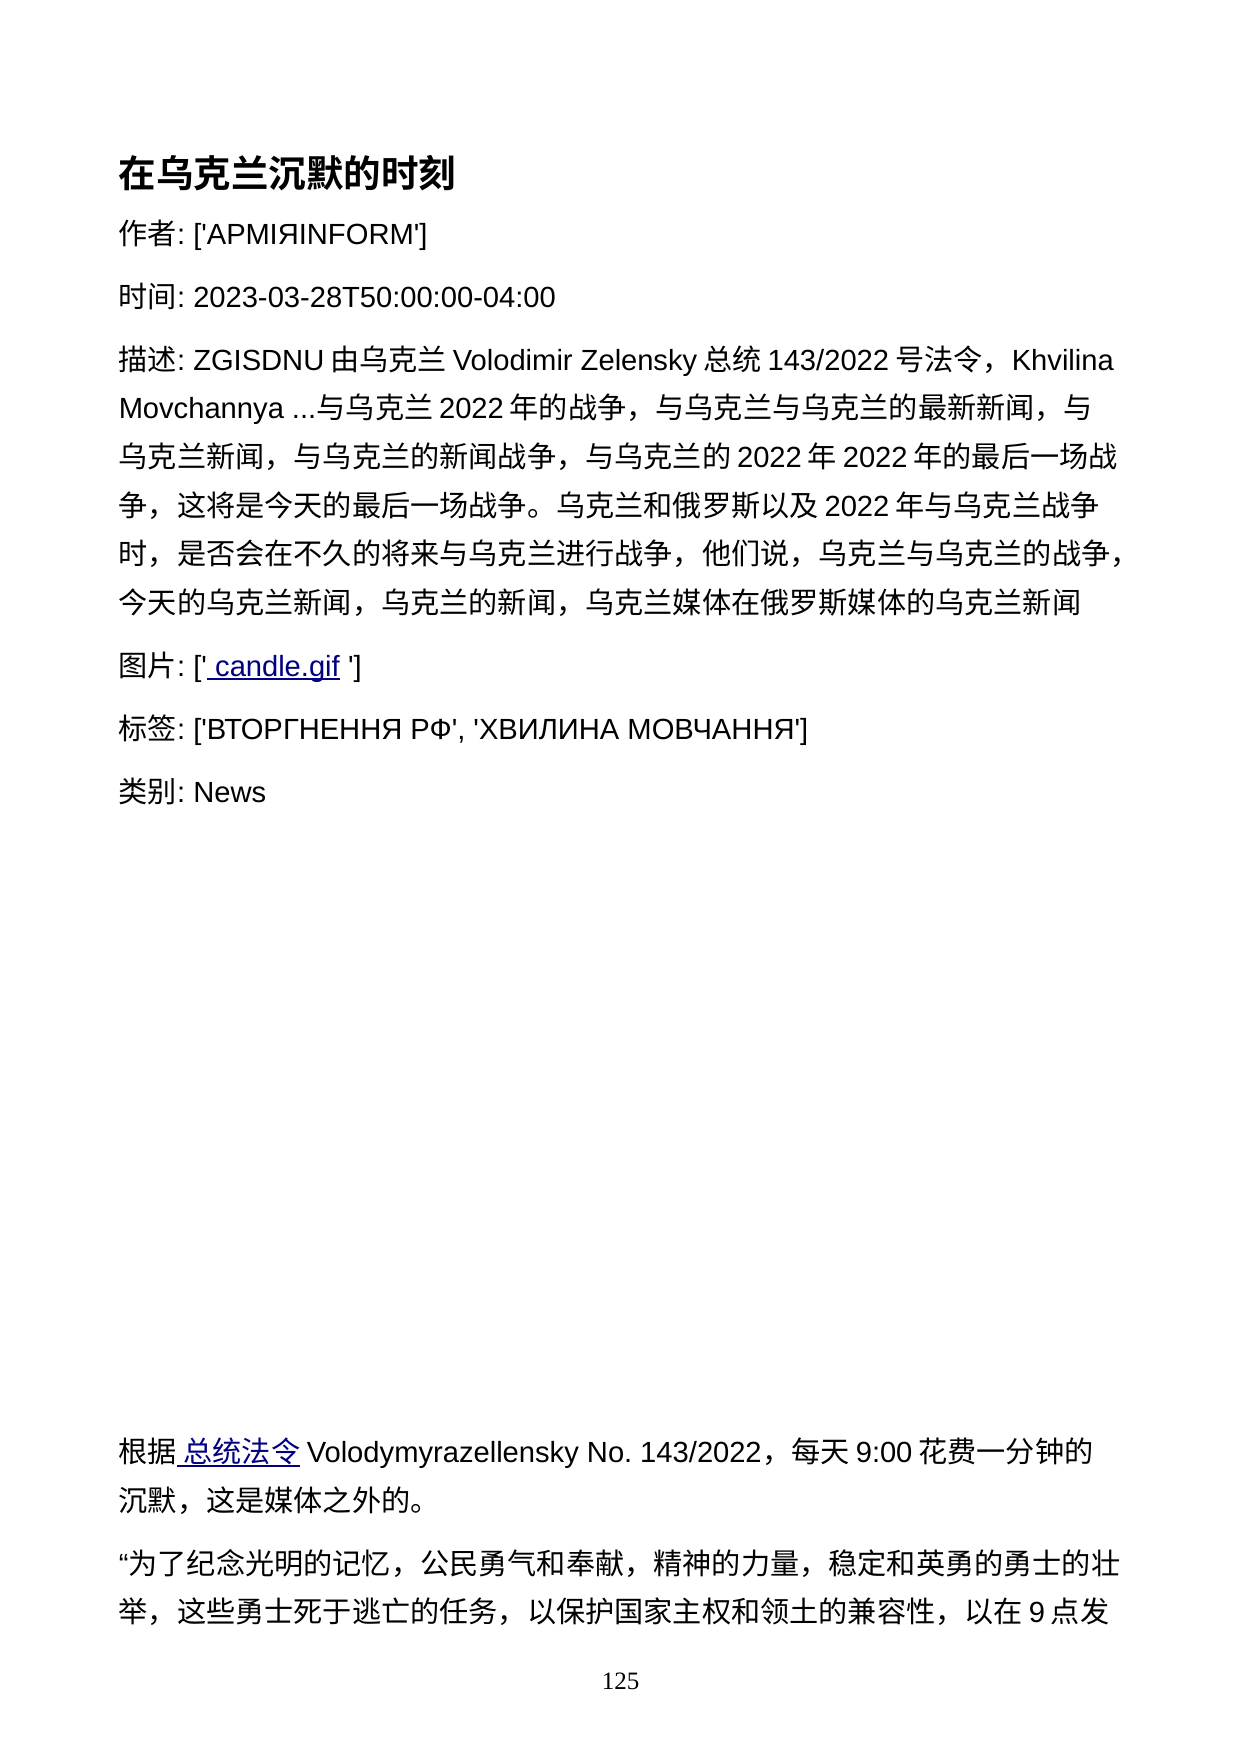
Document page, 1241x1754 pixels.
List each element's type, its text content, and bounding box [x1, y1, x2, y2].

subtitle 在乌克兰沉默的时刻 [118, 143, 1122, 198]
text 时间: 2023-03-28T50:00:00-04:00 [118, 273, 1122, 316]
text 描述: ZGISDNU由乌克兰Volodimir Zelensky总统143/2022号法令，Khvilina Movchannya ...与乌克兰2022年的战争，与乌克兰与乌克兰的最新新闻，与乌克兰新闻，与乌克兰的新闻战争，与乌克兰的2022年2022年的最后一场战争，这将是今天的最后一场战争。乌克兰和俄罗斯以及2022年与乌克兰战争时，是否会在不久的将来与乌克兰进行战争，他们说，乌克兰与乌克兰的战争，今天的乌克兰新闻，乌克兰的新闻，乌克兰媒体在俄罗斯媒体的乌克兰新闻 [118, 337, 1122, 622]
text 标签: ['ВТОРГНЕННЯ РФ', 'ХВИЛИНА МОВЧАННЯ'] [118, 706, 1122, 748]
text 图片: [' candle.gif '] [118, 642, 1122, 685]
text “为了纪念光明的记忆，公民勇气和奉献，精神的力量，稳定和英勇的勇士的壮举，这些勇士死于逃亡的任务，以保护国家主权和领土的兼容性，以在9点发 [118, 1540, 1122, 1631]
text 作者: ['АРМІЯINFORM'] [118, 210, 1122, 253]
text 类别: News [118, 769, 1122, 811]
text 根据 总统法令 Volodymyrazellensky No. 143/2022，每天9:00花费一分钟的沉默，这是媒体之外的。 [118, 832, 1122, 1519]
